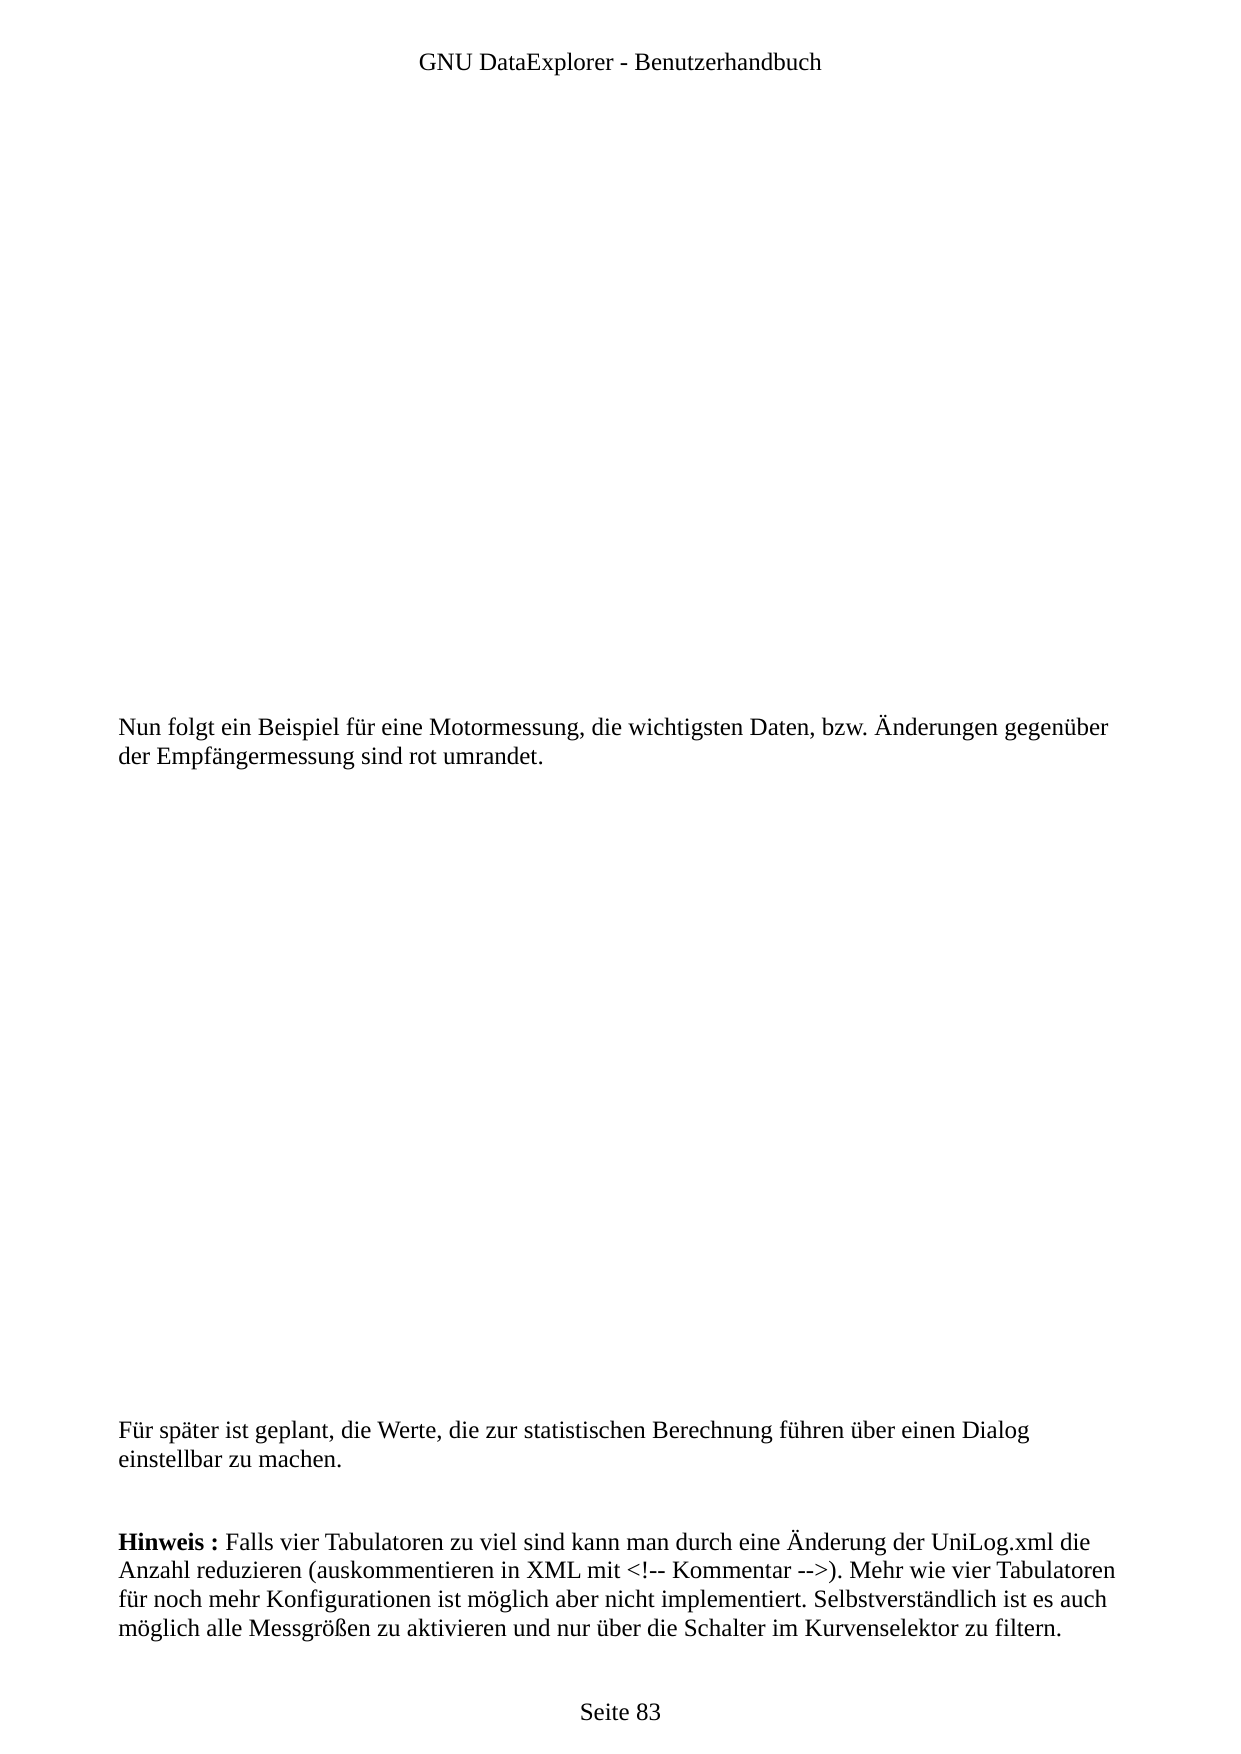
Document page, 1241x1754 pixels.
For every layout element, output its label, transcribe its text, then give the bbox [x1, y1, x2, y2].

text Für später ist geplant, die Werte, die zur statistischen Berechnung führen über einen Dialog einstellbar zu machen. [118, 1415, 1122, 1473]
text Nun folgt ein Beispiel für eine Motormessung, die wichtigsten Daten, bzw. Änderungen gegenüber der Empfängermessung sind rot umrandet. [118, 712, 1122, 770]
text Hinweis : Falls vier Tabulatoren zu viel sind kann man durch eine Änderung der UniLog.xml die Anzahl reduzieren (auskommentieren in XML mit <!-- Kommentar -->). Mehr wie vier Tabulatoren für noch mehr Konfigurationen ist möglich aber nicht implementiert. Selbstverständlich ist es auch möglich alle Messgrößen zu aktivieren und nur über die Schalter im Kurvenselektor zu filtern. [118, 1527, 1122, 1642]
